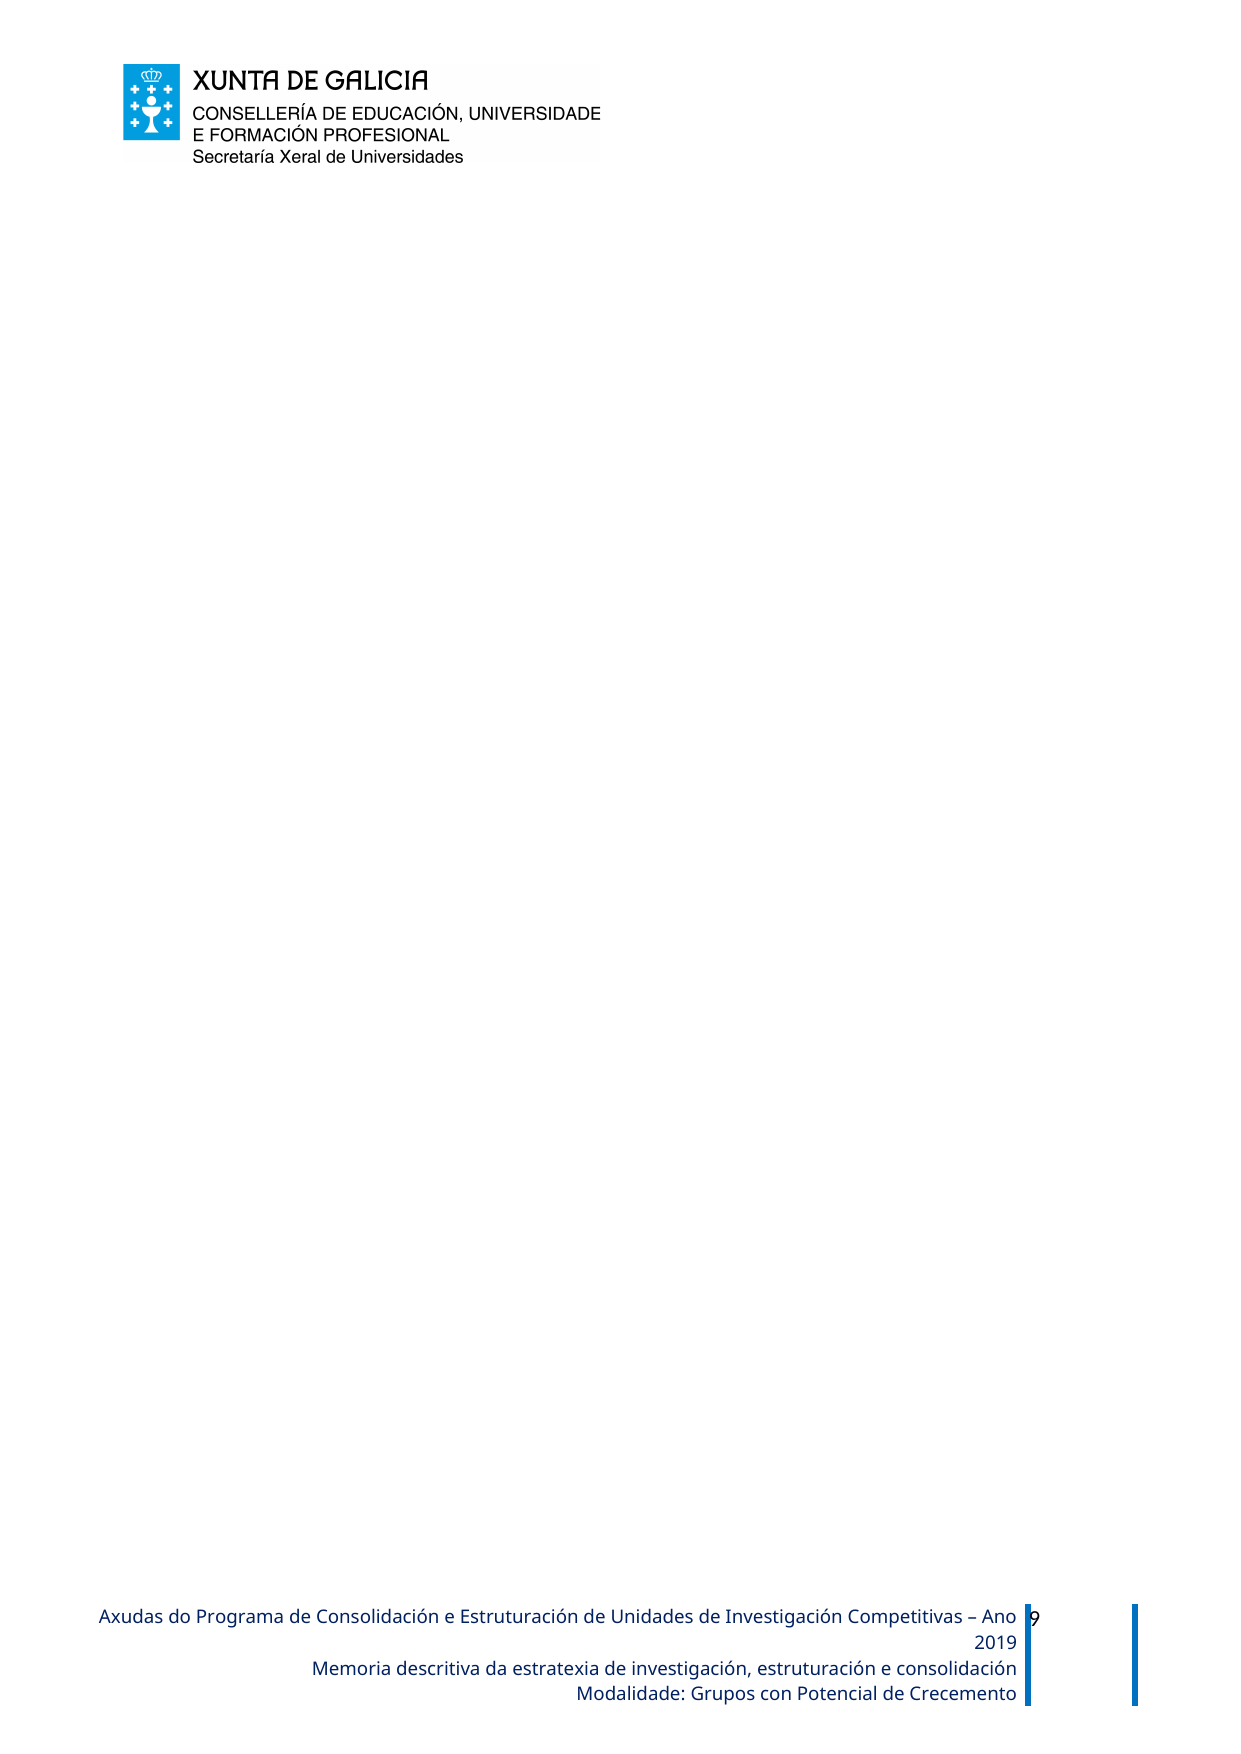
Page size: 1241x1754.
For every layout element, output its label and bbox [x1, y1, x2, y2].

picture [131, 86, 139, 93]
picture [131, 102, 139, 110]
picture [123, 64, 601, 163]
picture [164, 119, 172, 126]
picture [164, 102, 172, 110]
picture [164, 86, 172, 93]
picture [148, 86, 155, 93]
picture [131, 119, 139, 126]
picture [143, 97, 160, 132]
